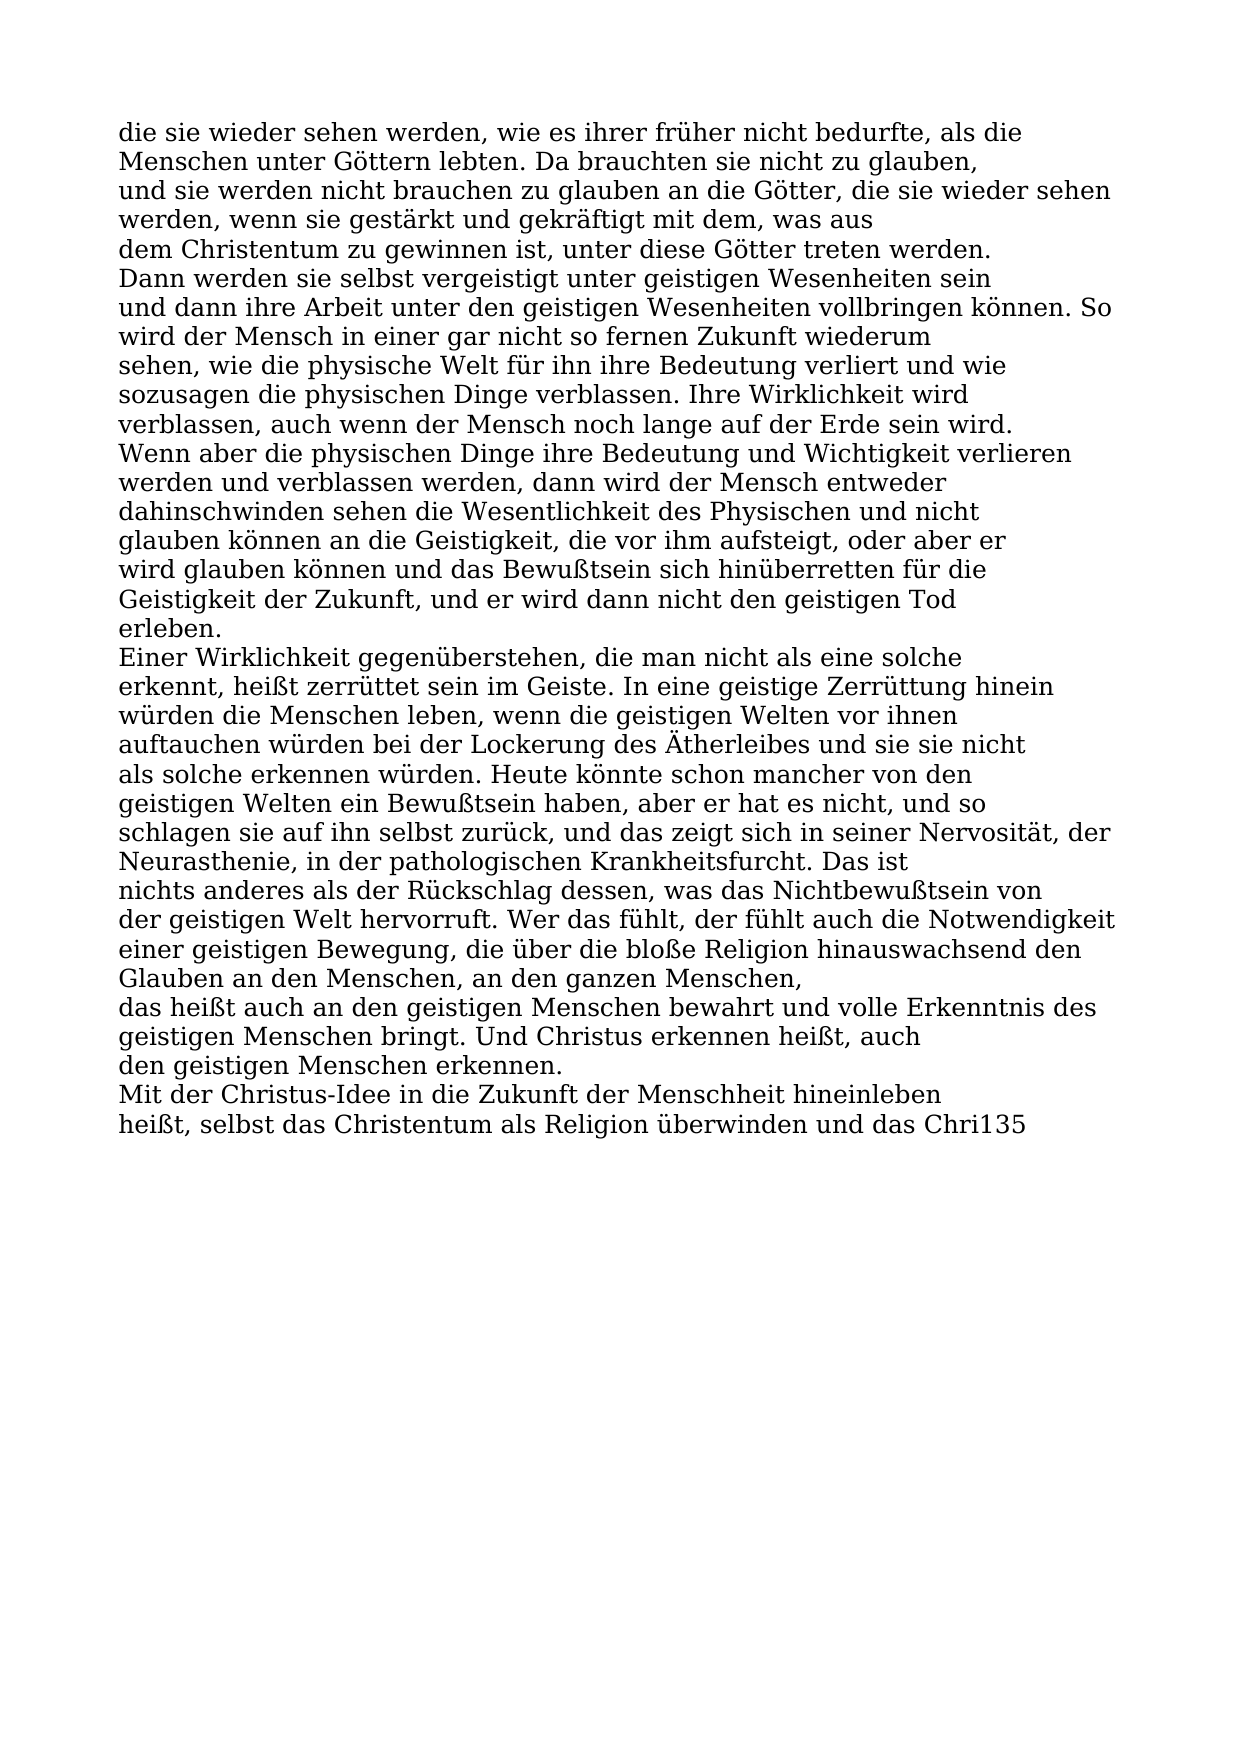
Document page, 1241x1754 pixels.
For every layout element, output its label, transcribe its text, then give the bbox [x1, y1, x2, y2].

text Wenn aber die physischen Dinge ihre Bedeutung und Wichtigkeit verlieren werden und verblassen werden, dann wird der Mensch entweder dahinschwinden sehen die Wesentlichkeit des Physischen und nicht [118, 439, 1122, 526]
text geistigen Welten ein Bewußtsein haben, aber er hat es nicht, und so [118, 789, 1122, 818]
text glauben können an die Geistigkeit, die vor ihm aufsteigt, oder aber er [118, 526, 1122, 556]
text nichts anderes als der Rückschlag dessen, was das Nichtbewußtsein von [118, 876, 1122, 906]
text sozusagen die physischen Dinge verblassen. Ihre Wirklichkeit wird [118, 381, 1122, 410]
text auftauchen würden bei der Lockerung des Ätherleibes und sie sie nicht [118, 731, 1122, 760]
text erkennt, heißt zerrüttet sein im Geiste. In eine geistige Zerrüttung hinein würden die Menschen leben, wenn die geistigen Welten vor ihnen [118, 672, 1122, 731]
text schlagen sie auf ihn selbst zurück, und das zeigt sich in seiner Nervosität, der Neurasthenie, in der pathologischen Krankheitsfurcht. Das ist [118, 818, 1122, 876]
text und sie werden nicht brauchen zu glauben an die Götter, die sie wieder sehen werden, wenn sie gestärkt und gekräftigt mit dem, was aus [118, 176, 1122, 235]
text sehen, wie die physische Welt für ihn ihre Bedeutung verliert und wie [118, 351, 1122, 381]
text Dann werden sie selbst vergeistigt unter geistigen Wesenheiten sein [118, 264, 1122, 293]
text als solche erkennen würden. Heute könnte schon mancher von den [118, 760, 1122, 789]
text den geistigen Menschen erkennen. [118, 1051, 1122, 1081]
text wird glauben können und das Bewußtsein sich hinüberretten für die [118, 556, 1122, 585]
text Einer Wirklichkeit gegenüberstehen, die man nicht als eine solche [118, 643, 1122, 672]
text dem Christentum zu gewinnen ist, unter diese Götter treten werden. [118, 235, 1122, 264]
text verblassen, auch wenn der Mensch noch lange auf der Erde sein wird. [118, 410, 1122, 439]
text heißt, selbst das Christentum als Religion überwinden und das Chri135 [118, 1110, 1122, 1139]
text erleben. [118, 614, 1122, 643]
text Mit der Christus-Idee in die Zukunft der Menschheit hineinleben [118, 1081, 1122, 1110]
text das heißt auch an den geistigen Menschen bewahrt und volle Erkenntnis des geistigen Menschen bringt. Und Christus erkennen heißt, auch [118, 993, 1122, 1051]
text Menschen unter Göttern lebten. Da brauchten sie nicht zu glauben, [118, 147, 1122, 176]
text Geistigkeit der Zukunft, und er wird dann nicht den geistigen Tod [118, 585, 1122, 614]
text der geistigen Welt hervorruft. Wer das fühlt, der fühlt auch die Notwendigkeit einer geistigen Bewegung, die über die bloße Religion hinauswachsend den Glauben an den Menschen, an den ganzen Menschen, [118, 906, 1122, 993]
text die sie wieder sehen werden, wie es ihrer früher nicht bedurfte, als die [118, 118, 1122, 147]
text und dann ihre Arbeit unter den geistigen Wesenheiten vollbringen können. So wird der Mensch in einer gar nicht so fernen Zukunft wiederum [118, 293, 1122, 351]
